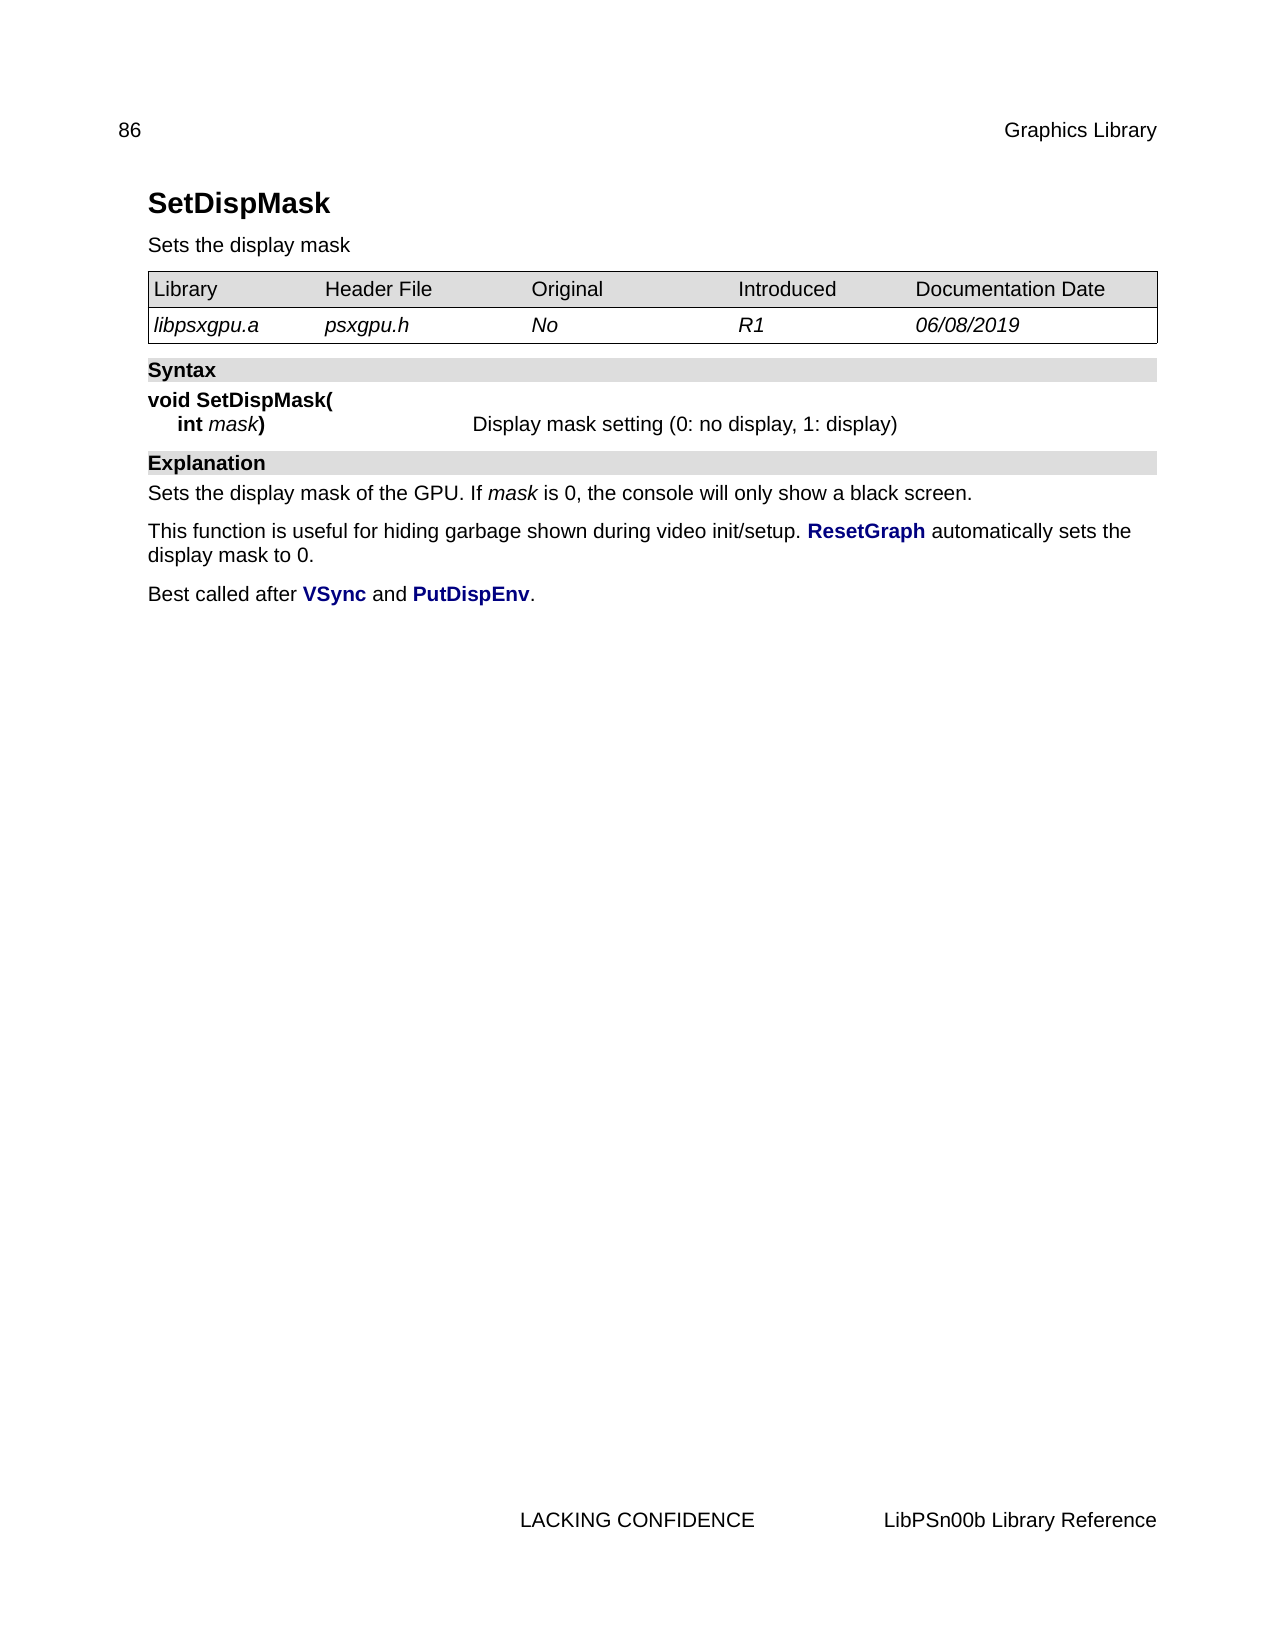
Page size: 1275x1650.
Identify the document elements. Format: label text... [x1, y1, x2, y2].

text Sets the display mask of the GPU. If mask is 0, the console will only show a black screen. [148, 481, 1157, 504]
subtitle Explanation [148, 451, 1157, 475]
text Library Header File Original Introduced Documentation Date [149, 272, 1157, 307]
text void SetDispMask( [148, 388, 1157, 412]
text libpsxgpu.a psxgpu.h No R1 06/08/2019 [149, 308, 1157, 343]
subtitle SetDispMask [148, 186, 1157, 220]
text Sets the display mask [148, 232, 1157, 256]
text Best called after VSync and PutDispEnv. [148, 582, 1157, 606]
text This function is useful for hiding garbage shown during video init/setup. ResetGraph automatically sets the display mask to 0. [148, 519, 1157, 567]
subtitle Syntax [148, 358, 1157, 382]
text int mask) Display mask setting (0: no display, 1: display) [148, 412, 1157, 436]
